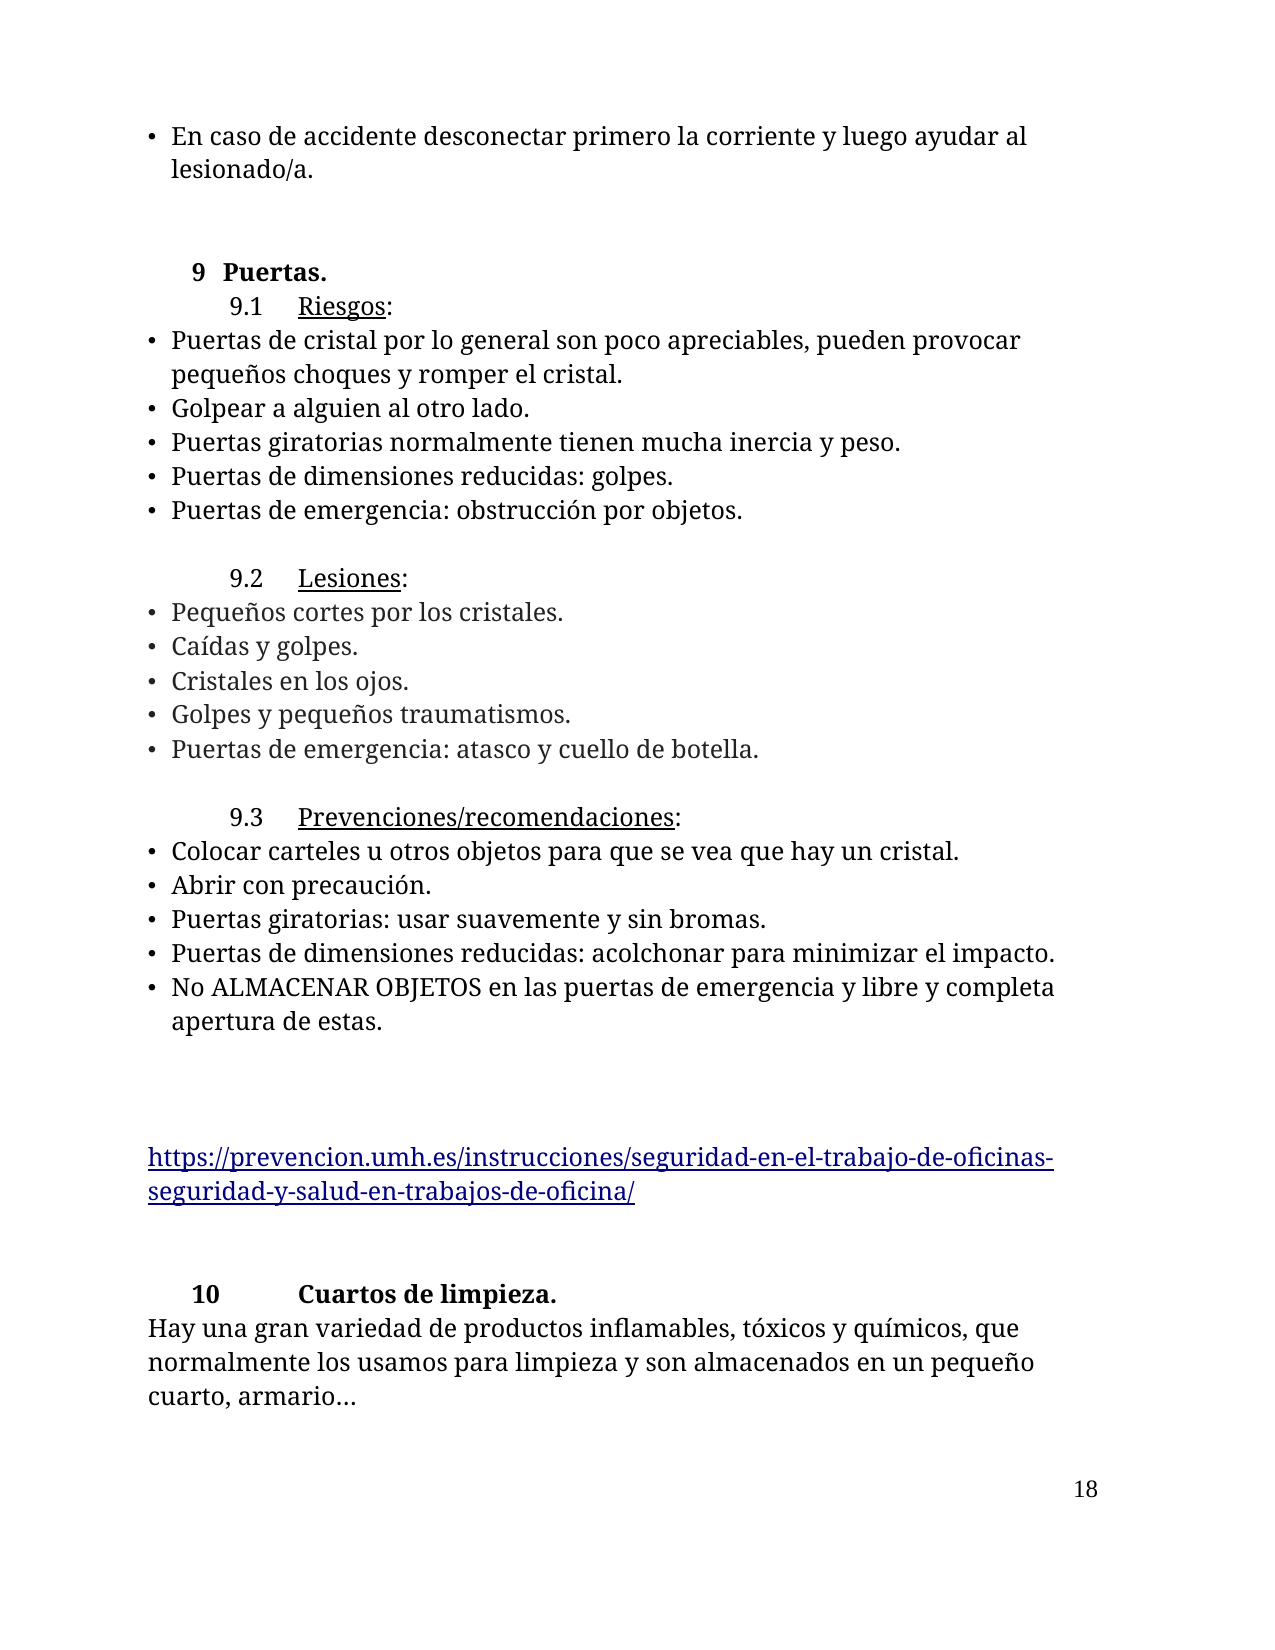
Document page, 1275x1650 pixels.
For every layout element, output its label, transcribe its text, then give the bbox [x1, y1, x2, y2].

list Puertas. [185, 254, 1098, 288]
list Lesiones: [223, 561, 1098, 595]
list No ALMACENAR OBJETOS en las puertas de emergencia y libre y completa apertura de estas. [148, 970, 1098, 1038]
list Puertas de emergencia: atasco y cuello de botella. [148, 731, 1098, 765]
list Colocar carteles u otros objetos para que se vea que hay un cristal. [148, 833, 1098, 867]
list Cristales en los ojos. [148, 663, 1098, 697]
list Pequeños cortes por los cristales. [148, 595, 1098, 629]
text Hay una gran variedad de productos inflamables, tóxicos y químicos, que normalmente los usamos para limpieza y son almacenados en un pequeño cuarto, armario… [148, 1310, 1098, 1412]
list Riesgos: [223, 288, 1098, 322]
list Puertas de emergencia: obstrucción por objetos. [148, 493, 1098, 527]
list Puertas de cristal por lo general son poco apreciables, pueden provocar pequeños choques y romper el cristal. [148, 322, 1098, 391]
list Puertas giratorias normalmente tienen mucha inercia y peso. [148, 425, 1098, 459]
list Prevenciones/recomendaciones: [223, 799, 1098, 833]
list Puertas de dimensiones reducidas: golpes. [148, 459, 1098, 493]
list Puertas de dimensiones reducidas: acolchonar para minimizar el impacto. [148, 936, 1098, 970]
list Cuartos de limpieza. [185, 1276, 1098, 1310]
list Golpear a alguien al otro lado. [148, 391, 1098, 425]
list En caso de accidente desconectar primero la corriente y luego ayudar al lesionado/a. [148, 118, 1098, 186]
text https://prevencion.umh.es/instrucciones/seguridad-en-el-trabajo-de-oficinas-seguridad-y-salud-en-trabajos-de-oficina/ [148, 1140, 1098, 1208]
list Caídas y golpes. [148, 629, 1098, 663]
list Abrir con precaución. [148, 867, 1098, 902]
list Puertas giratorias: usar suavemente y sin bromas. [148, 902, 1098, 936]
list Golpes y pequeños traumatismos. [148, 697, 1098, 731]
